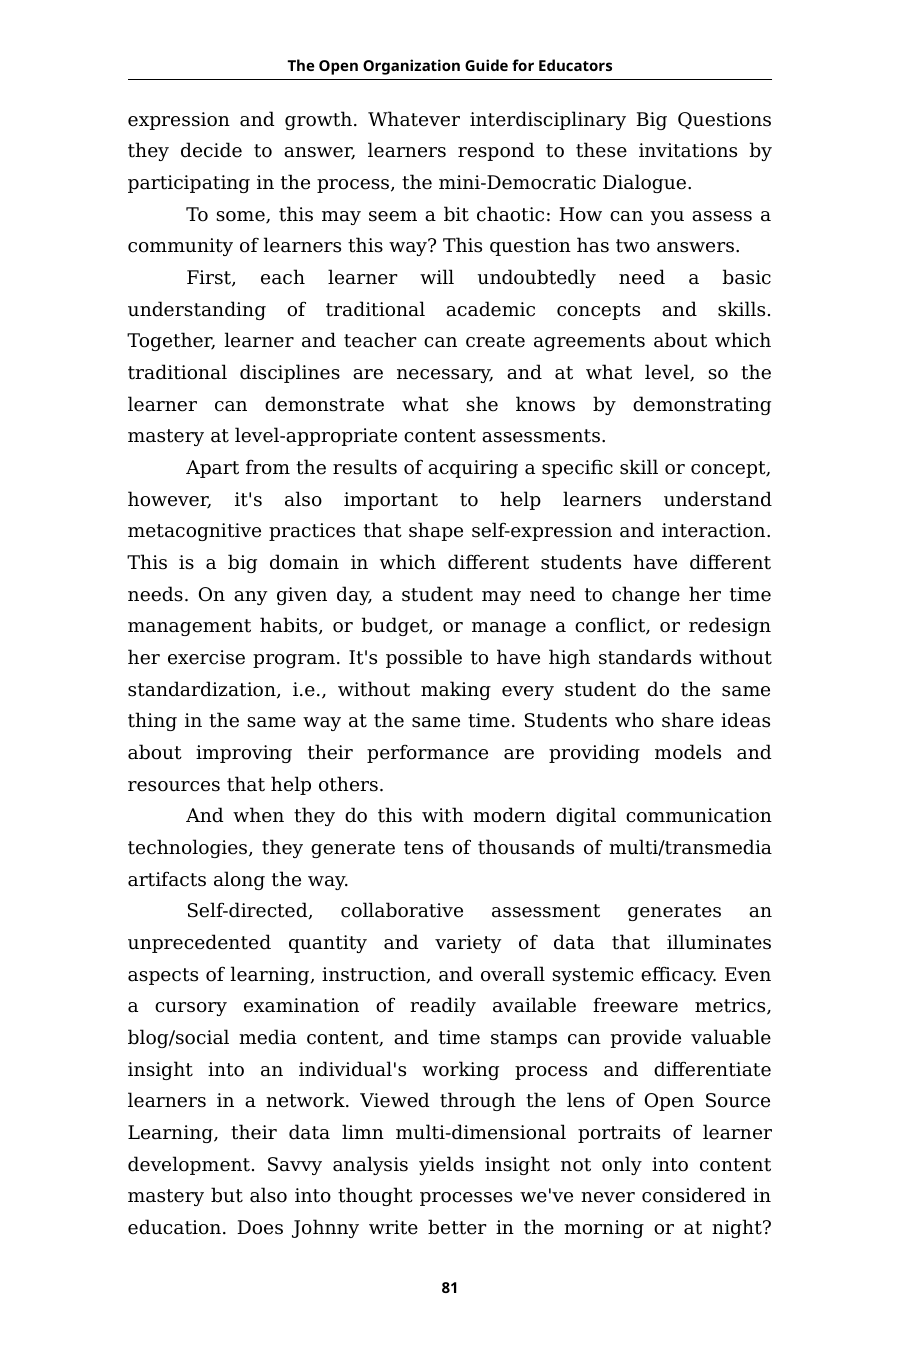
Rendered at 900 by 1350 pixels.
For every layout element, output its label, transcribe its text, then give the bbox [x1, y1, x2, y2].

text And when they do this with modern digital communication technologies, they generate tens of thousands of multi/transmedia artifacts along the way. [127, 805, 772, 891]
text Self-directed, collaborative assessment generates an unprecedented quantity and variety of data that illuminates aspects of learning, instruction, and overall systemic efficacy. Even a cursory examination of readily available freeware metrics, blog/social media content, and time stamps can provide valuable insight into an individual's working process and differentiate learners in a network. Viewed through the lens of Open Source Learning, their data limn multi-dimensional portraits of learner development. Savvy analysis yields insight not only into content mastery but also into thought processes we've never considered in education. Does Johnny write better in the morning or at night? [127, 900, 772, 1239]
text First, each learner will undoubtedly need a basic understanding of traditional academic concepts and skills. Together, learner and teacher can create agreements about which traditional disciplines are necessary, and at what level, so the learner can demonstrate what she knows by demonstrating mastery at level-appropriate content assessments. [127, 267, 772, 447]
text expression and growth. Whatever interdisciplinary Big Questions they decide to answer, learners respond to these invitations by participating in the process, the mini-Democratic Dialogue. [127, 109, 772, 194]
text Apart from the results of acquiring a specific skill or concept, however, it's also important to help learners understand metacognitive practices that shape self-expression and interaction. This is a big domain in which different students have different needs. On any given day, a student may need to change her time management habits, or budget, or manage a conflict, or redesign her exercise program. It's possible to have high standards without standardization, i.e., without making every student do the same thing in the same way at the same time. Students who share ideas about improving their performance are providing models and resources that help others. [127, 457, 772, 796]
text To some, this may seem a bit chaotic: How can you assess a community of learners this way? This question has two answers. [127, 204, 772, 257]
